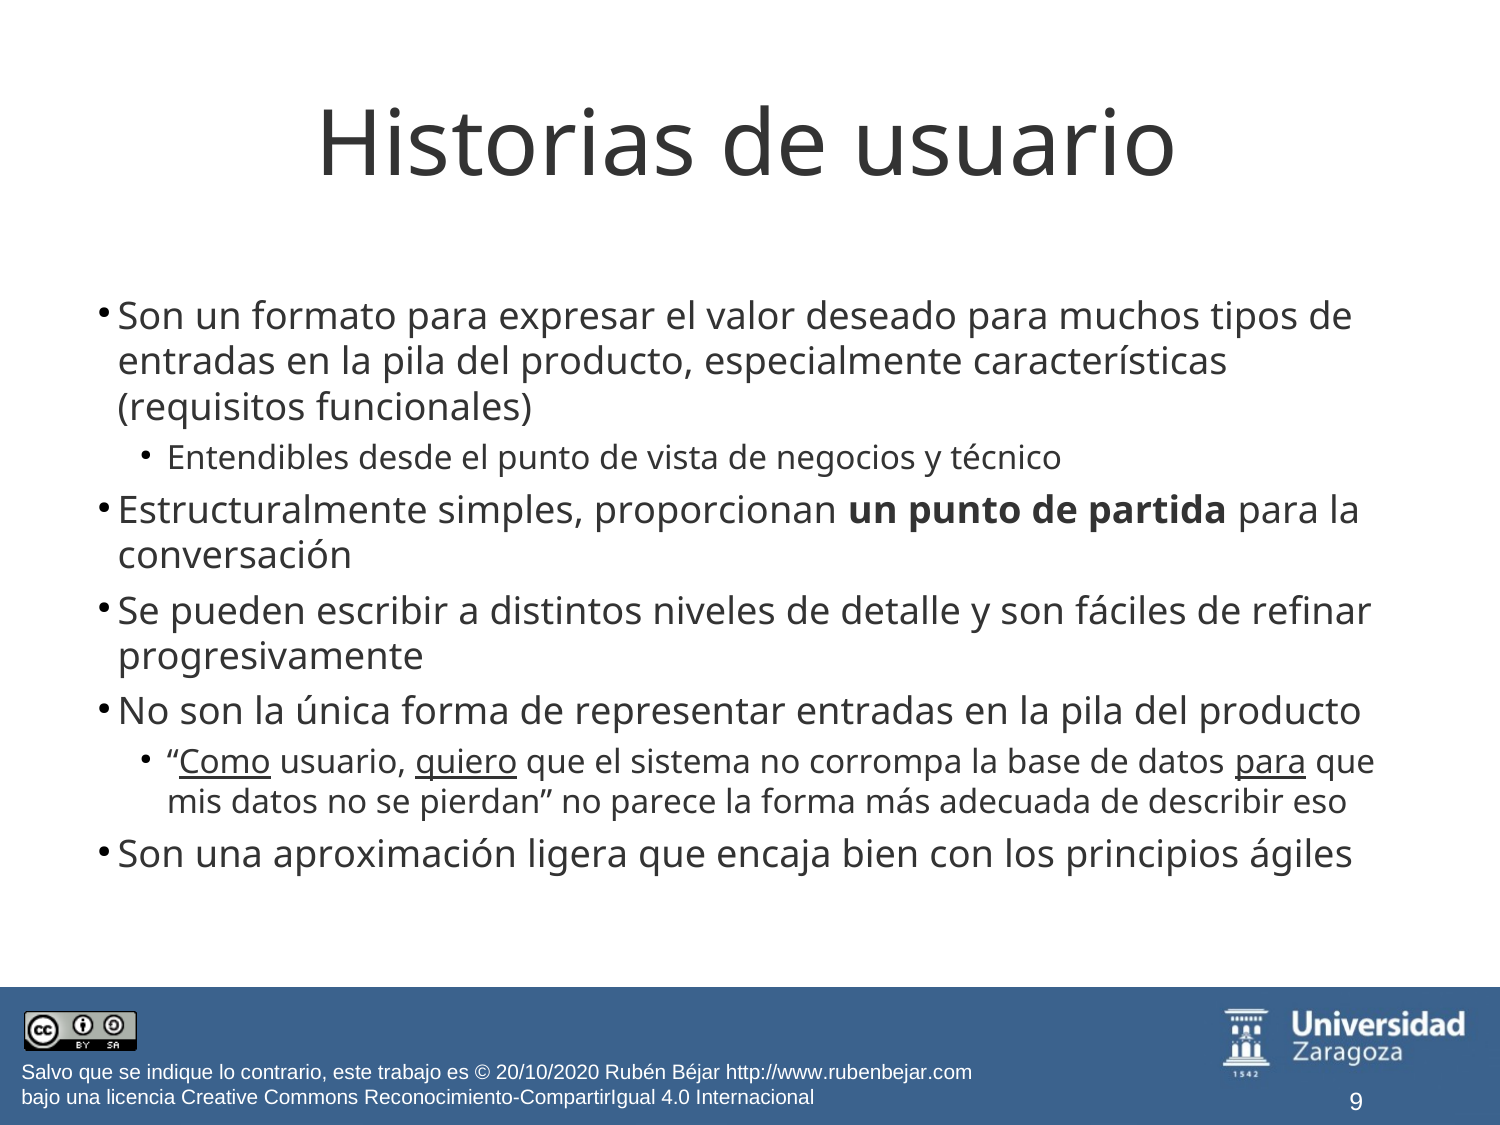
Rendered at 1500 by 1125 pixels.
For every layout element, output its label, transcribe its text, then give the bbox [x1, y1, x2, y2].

title Historias de usuario [74, 21, 1420, 257]
list Son un formato para expresar el valor deseado para muchos tipos de entradas en la pila del producto, especialmente características (requisitos funcionales) Entendibles desde el punto de vista de negocios y técnico Estructuralmente simples, proporcionan un punto de partida para la conversación Se pueden escribir a distintos niveles de detalle y son fáciles de refinar progresivamente No son la única forma de representar entradas en la pila del producto “Como usuario, quiero que el sistema no corrompa la base de datos para que mis datos no se pierdan” no parece la forma más adecuada de describir eso Son una aproximación ligera que encaja bien con los principios ágiles [82, 283, 1418, 957]
picture [0, 987, 1500, 1125]
